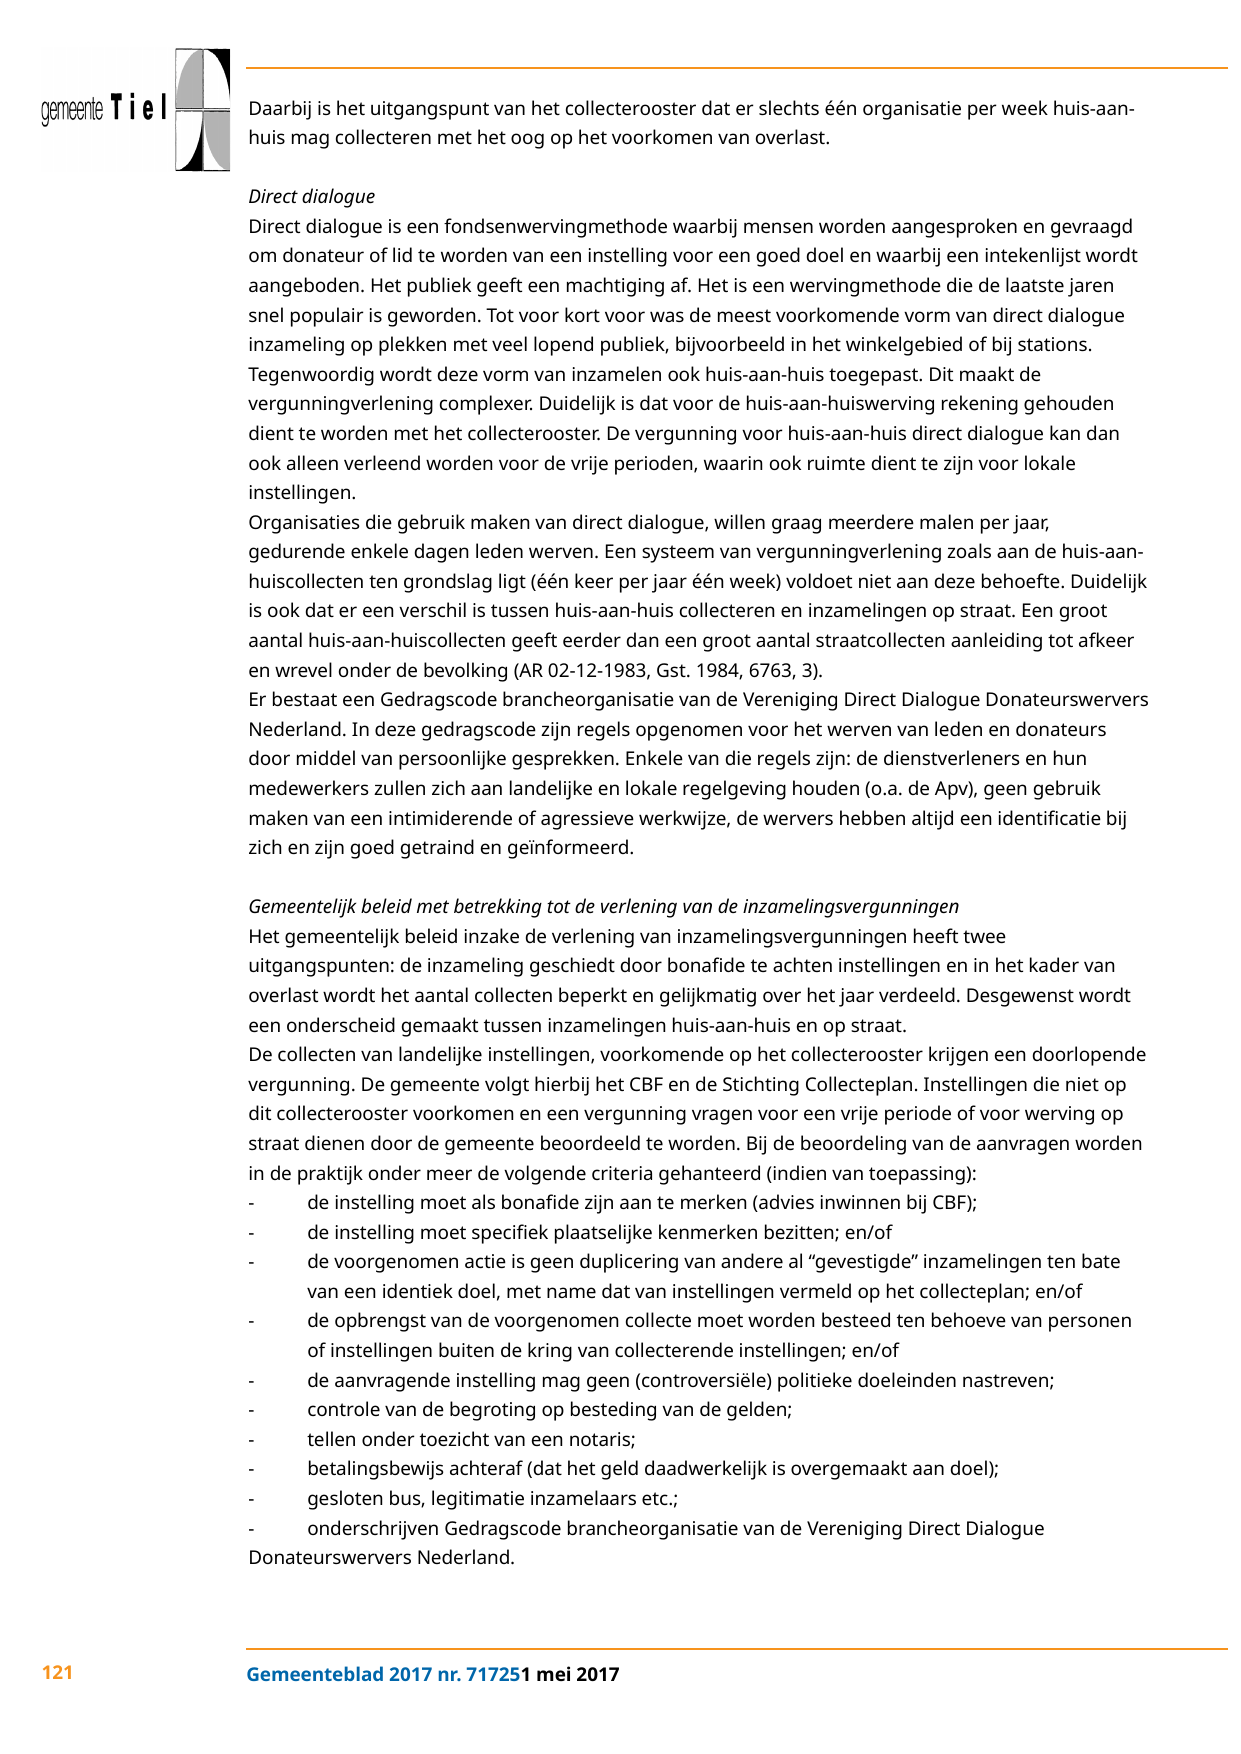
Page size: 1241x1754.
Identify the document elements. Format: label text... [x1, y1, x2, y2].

text Daarbij is het uitgangspunt van het collecterooster dat er slechts één organisatie per week huis-aan-huis mag collecteren met het oog op het voorkomen van overlast. [248, 95, 1152, 150]
text Er bestaat een Gedragscode brancheorganisatie van de Vereniging Direct Dialogue Donateurswervers Nederland. In deze gedragscode zijn regels opgenomen voor het werven van leden en donateurs door middel van persoonlijke gesprekken. Enkele van die regels zijn: de dienstverleners en hun medewerkers zullen zich aan landelijke en lokale regelgeving houden (o.a. de Apv), geen gebruik maken van een intimiderende of agressieve werkwijze, de wervers hebben altijd een identificatie bij zich en zijn goed getraind en geïnformeerd. [248, 686, 1152, 860]
list de instelling moet als bonafide zijn aan te merken (advies inwinnen bij CBF); [248, 1189, 1152, 1215]
list de voorgenomen actie is geen duplicering van andere al “gevestigde” inzamelingen ten bate van een identiek doel, met name dat van instellingen vermeld op het collecteplan; en/of [248, 1248, 1152, 1304]
list de instelling moet specifiek plaatselijke kenmerken bezitten; en/of [248, 1219, 1152, 1245]
list de opbrengst van de voorgenomen collecte moet worden besteed ten behoeve van personen of instellingen buiten de kring van collecterende instellingen; en/of [248, 1308, 1152, 1363]
list controle van de begroting op besteding van de gelden; [248, 1396, 1152, 1422]
list tellen onder toezicht van een notaris; [248, 1426, 1152, 1452]
text Direct dialogue is een fondsenwervingmethode waarbij mensen worden aangesproken en gevraagd om donateur of lid te worden van een instelling voor een goed doel en waarbij een intekenlijst wordt aangeboden. Het publiek geeft een machtiging af. Het is een wervingmethode die de laatste jaren snel populair is geworden. Tot voor kort voor was de meest voorkomende vorm van direct dialogue inzameling op plekken met veel lopend publiek, bijvoorbeeld in het winkelgebied of bij stations. Tegenwoordig wordt deze vorm van inzamelen ook huis-aan-huis toegepast. Dit maakt de vergunningverlening complexer. Duidelijk is dat voor de huis-aan-huiswerving rekening gehouden dient te worden met het collecterooster. De vergunning voor huis-aan-huis direct dialogue kan dan ook alleen verleend worden voor de vrije perioden, waarin ook ruimte dient te zijn voor lokale instellingen. [248, 213, 1152, 505]
list de aanvragende instelling mag geen (controversiële) politieke doeleinden nastreven; [248, 1367, 1152, 1393]
text Gemeentelijk beleid met betrekking tot de verlening van de inzamelingsvergunningen [248, 893, 1152, 919]
text Direct dialogue [248, 183, 1152, 209]
text Donateurswervers Nederland. [248, 1544, 1152, 1570]
text Organisaties die gebruik maken van direct dialogue, willen graag meerdere malen per jaar, gedurende enkele dagen leden werven. Een systeem van vergunningverlening zoals aan de huis-aan-huiscollecten ten grondslag ligt (één keer per jaar één week) voldoet niet aan deze behoefte. Duidelijk is ook dat er een verschil is tussen huis-aan-huis collecteren en inzamelingen op straat. Een groot aantal huis-aan-huiscollecten geeft eerder dan een groot aantal straatcollecten aanleiding tot afkeer en wrevel onder de bevolking (AR 02-12-1983, Gst. 1984, 6763, 3). [248, 509, 1152, 683]
list onderschrijven Gedragscode brancheorganisatie van de Vereniging Direct Dialogue [248, 1515, 1152, 1541]
list gesloten bus, legitimatie inzamelaars etc.; [248, 1485, 1152, 1511]
list betalingsbewijs achteraf (dat het geld daadwerkelijk is overgemaakt aan doel); [248, 1456, 1152, 1481]
text De collecten van landelijke instellingen, voorkomende op het collecterooster krijgen een doorlopende vergunning. De gemeente volgt hierbij het CBF en de Stichting Collecteplan. Instellingen die niet op dit collecterooster voorkomen en een vergunning vragen voor een vrije periode of voor werving op straat dienen door de gemeente beoordeeld te worden. Bij de beoordeling van de aanvragen worden in de praktijk onder meer de volgende criteria gehanteerd (indien van toepassing): [248, 1041, 1152, 1186]
picture [41, 47, 231, 172]
text Het gemeentelijk beleid inzake de verlening van inzamelingsvergunningen heeft twee uitgangspunten: de inzameling geschiedt door bonafide te achten instellingen en in het kader van overlast wordt het aantal collecten beperkt en gelijkmatig over het jaar verdeeld. Desgewenst wordt een onderscheid gemaakt tussen inzamelingen huis-aan-huis en op straat. [248, 923, 1152, 1038]
